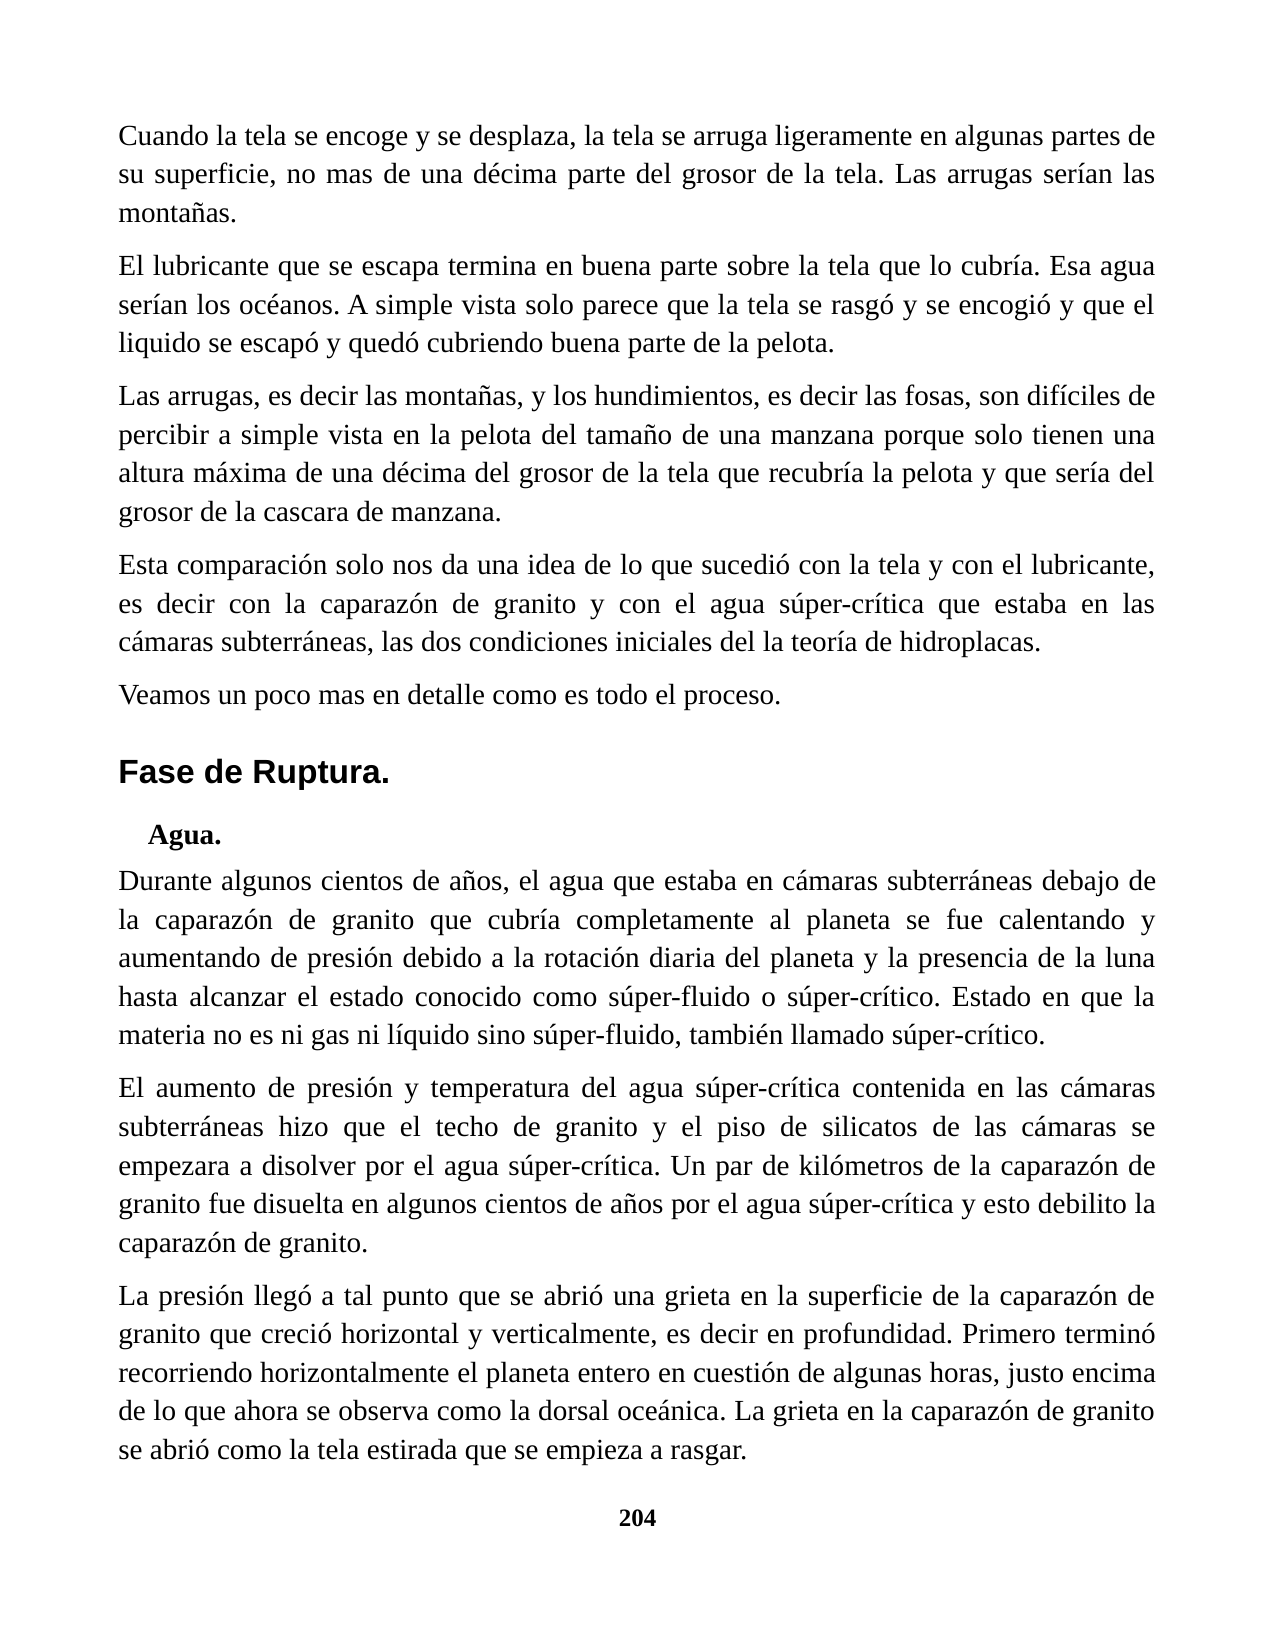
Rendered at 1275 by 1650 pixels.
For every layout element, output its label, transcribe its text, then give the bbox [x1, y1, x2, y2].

text Cuando la tela se encoge y se desplaza, la tela se arruga ligeramente en algunas partes de su superficie, no mas de una décima parte del grosor de la tela. Las arrugas serían las montañas. [118, 118, 1157, 229]
text Veamos un poco mas en detalle como es todo el proceso. [118, 677, 1157, 711]
text Esta comparación solo nos da una idea de lo que sucedió con la tela y con el lubricante, es decir con la caparazón de granito y con el agua súper-crítica que estaba en las cámaras subterráneas, las dos condiciones iniciales del la teoría de hidroplacas. [118, 547, 1157, 658]
text Durante algunos cientos de años, el agua que estaba en cámaras subterráneas debajo de la caparazón de granito que cubría completamente al planeta se fue calentando y aumentando de presión debido a la rotación diaria del planeta y la presencia de la luna hasta alcanzar el estado conocido como súper-fluido o súper-crítico. Estado en que la materia no es ni gas ni líquido sino súper-fluido, también llamado súper-crítico. [118, 863, 1157, 1051]
text La presión llegó a tal punto que se abrió una grieta en la superficie de la caparazón de granito que creció horizontal y verticalmente, es decir en profundidad. Primero terminó recorriendo horizontalmente el planeta entero en cuestión de algunas horas, justo encima de lo que ahora se observa como la dorsal oceánica. La grieta en la caparazón de granito se abrió como la tela estirada que se empieza a rasgar. [118, 1278, 1157, 1466]
text El aumento de presión y temperatura del agua súper-crítica contenida en las cámaras subterráneas hizo que el techo de granito y el piso de silicatos de las cámaras se empezara a disolver por el agua súper-crítica. Un par de kilómetros de la caparazón de granito fue disuelta en algunos cientos de años por el agua súper-crítica y esto debilito la caparazón de granito. [118, 1071, 1157, 1258]
text El lubricante que se escapa termina en buena parte sobre la tela que lo cubría. Esa agua serían los océanos. A simple vista solo parece que la tela se rasgó y se encogió y que el liquido se escapó y quedó cubriendo buena parte de la pelota. [118, 248, 1157, 359]
text Las arrugas, es decir las montañas, y los hundimientos, es decir las fosas, son difíciles de percibir a simple vista en la pelota del tamaño de una manzana porque solo tienen una altura máxima de una décima del grosor de la tela que recubría la pelota y que sería del grosor de la cascara de manzana. [118, 378, 1157, 528]
subtitle Fase de Ruptura. [118, 751, 1157, 790]
subtitle Agua. [148, 817, 1157, 851]
